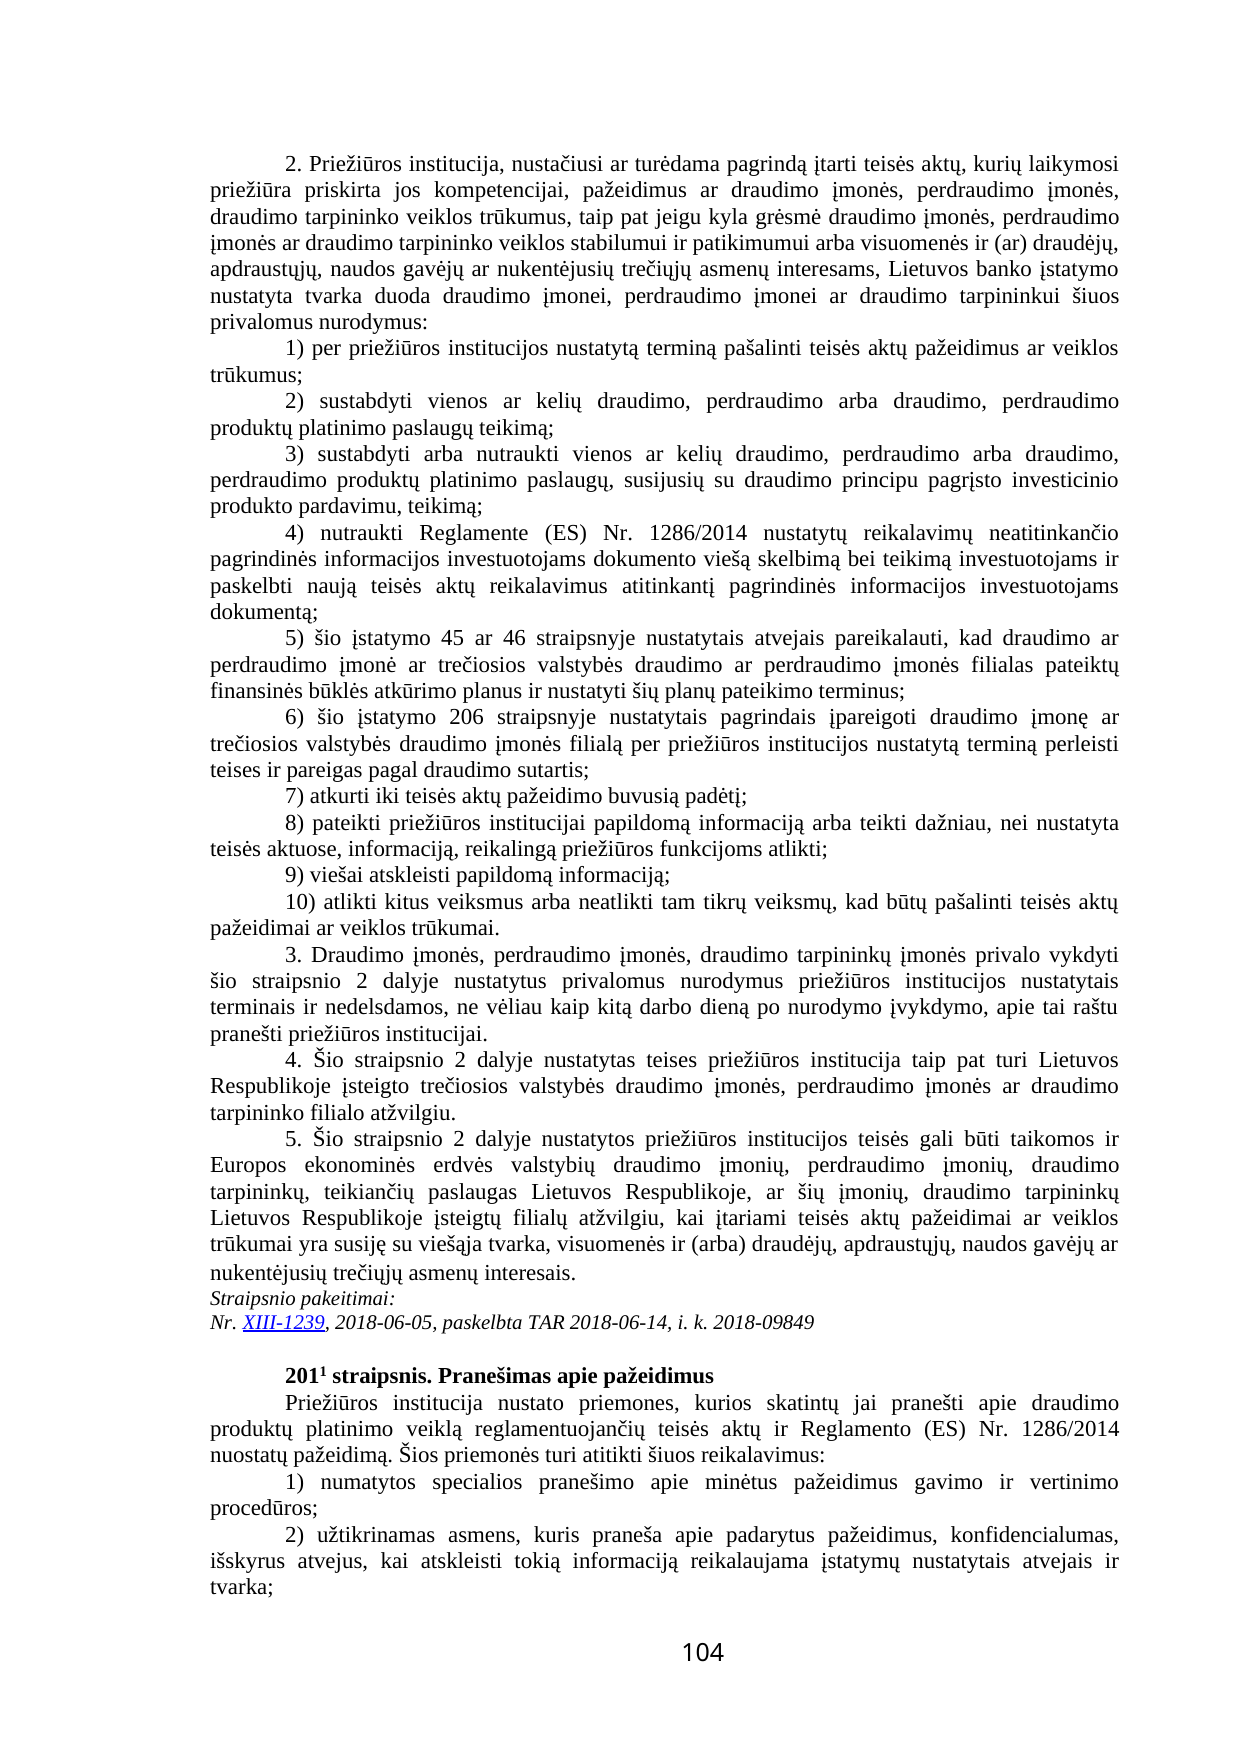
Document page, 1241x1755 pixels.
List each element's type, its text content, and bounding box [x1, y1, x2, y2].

text 3. Draudimo įmonės, perdraudimo įmonės, draudimo tarpininkų įmonės privalo vykdyti šio straipsnio 2 dalyje nustatytus privalomus nurodymus priežiūros institucijos nustatytais terminais ir nedelsdamos, ne vėliau kaip kitą darbo dieną po nurodymo įvykdymo, apie tai raštu pranešti priežiūros institucijai. [210, 941, 1120, 1046]
text 2) sustabdyti vienos ar kelių draudimo, perdraudimo arba draudimo, perdraudimo produktų platinimo paslaugų teikimą; [210, 387, 1120, 440]
text 2) užtikrinamas asmens, kuris praneša apie padarytus pažeidimus, konfidencialumas, išskyrus atvejus, kai atskleisti tokią informaciją reikalaujama įstatymų nustatytais atvejais ir tvarka; [210, 1521, 1120, 1600]
text 5) šio įstatymo 45 ar 46 straipsnyje nustatytais atvejais pareikalauti, kad draudimo ar perdraudimo įmonė ar trečiosios valstybės draudimo ar perdraudimo įmonės filialas pateiktų finansinės būklės atkūrimo planus ir nustatyti šių planų pateikimo terminus; [210, 624, 1120, 703]
text 6) šio įstatymo 206 straipsnyje nustatytais pagrindais įpareigoti draudimo įmonę ar trečiosios valstybės draudimo įmonės filialą per priežiūros institucijos nustatytą terminą perleisti teises ir pareigas pagal draudimo sutartis; [210, 703, 1120, 782]
text 2. Priežiūros institucija, nustačiusi ar turėdama pagrindą įtarti teisės aktų, kurių laikymosi priežiūra priskirta jos kompetencijai, pažeidimus ar draudimo įmonės, perdraudimo įmonės, draudimo tarpininko veiklos trūkumus, taip pat jeigu kyla grėsmė draudimo įmonės, perdraudimo įmonės ar draudimo tarpininko veiklos stabilumui ir patikimumui arba visuomenės ir (ar) draudėjų, apdraustųjų, naudos gavėjų ar nukentėjusių trečiųjų asmenų interesams, Lietuvos banko įstatymo nustatyta tvarka duoda draudimo įmonei, perdraudimo įmonei ar draudimo tarpininkui šiuos privalomus nurodymus: [210, 150, 1120, 334]
text 9) viešai atskleisti papildomą informaciją; [210, 862, 1120, 888]
text Nr. XIII-1239, 2018-06-05, paskelbta TAR 2018-06-14, i. k. 2018-09849 [210, 1310, 1120, 1334]
text Priežiūros institucija nustato priemones, kurios skatintų jai pranešti apie draudimo produktų platinimo veiklą reglamentuojančių teisės aktų ir Reglamento (ES) Nr. 1286/2014 nuostatų pažeidimą. Šios priemonės turi atitikti šiuos reikalavimus: [210, 1389, 1120, 1468]
text Straipsnio pakeitimai: [210, 1286, 1120, 1310]
text 8) pateikti priežiūros institucijai papildomą informaciją arba teikti dažniau, nei nustatyta teisės aktuose, informaciją, reikalingą priežiūros funkcijoms atlikti; [210, 809, 1120, 862]
text 4. Šio straipsnio 2 dalyje nustatytas teises priežiūros institucija taip pat turi Lietuvos Respublikoje įsteigto trečiosios valstybės draudimo įmonės, perdraudimo įmonės ar draudimo tarpininko filialo atžvilgiu. [210, 1046, 1120, 1125]
text 10) atlikti kitus veiksmus arba neatlikti tam tikrų veiksmų, kad būtų pašalinti teisės aktų pažeidimai ar veiklos trūkumai. [210, 888, 1120, 941]
text 2011 straipsnis. Pranešimas apie pažeidimus [210, 1362, 1120, 1389]
text 1) numatytos specialios pranešimo apie minėtus pažeidimus gavimo ir vertinimo procedūros; [210, 1468, 1120, 1521]
text 5. Šio straipsnio 2 dalyje nustatytos priežiūros institucijos teisės gali būti taikomos ir Europos ekonominės erdvės valstybių draudimo įmonių, perdraudimo įmonių, draudimo tarpininkų, teikiančių paslaugas Lietuvos Respublikoje, ar šių įmonių, draudimo tarpininkų Lietuvos Respublikoje įsteigtų filialų atžvilgiu, kai įtariami teisės aktų pažeidimai ar veiklos trūkumai yra susiję su viešąja tvarka, visuomenės ir (arba) draudėjų, apdraustųjų, naudos gavėjų ar nukentėjusių trečiųjų asmenų interesais. [210, 1125, 1120, 1286]
text 3) sustabdyti arba nutraukti vienos ar kelių draudimo, perdraudimo arba draudimo, perdraudimo produktų platinimo paslaugų, susijusių su draudimo principu pagrįsto investicinio produkto pardavimu, teikimą; [210, 440, 1120, 519]
text 7) atkurti iki teisės aktų pažeidimo buvusią padėtį; [210, 782, 1120, 809]
text 4) nutraukti Reglamente (ES) Nr. 1286/2014 nustatytų reikalavimų neatitinkančio pagrindinės informacijos investuotojams dokumento viešą skelbimą bei teikimą investuotojams ir paskelbti naują teisės aktų reikalavimus atitinkantį pagrindinės informacijos investuotojams dokumentą; [210, 519, 1120, 624]
text 1) per priežiūros institucijos nustatytą terminą pašalinti teisės aktų pažeidimus ar veiklos trūkumus; [210, 334, 1120, 387]
